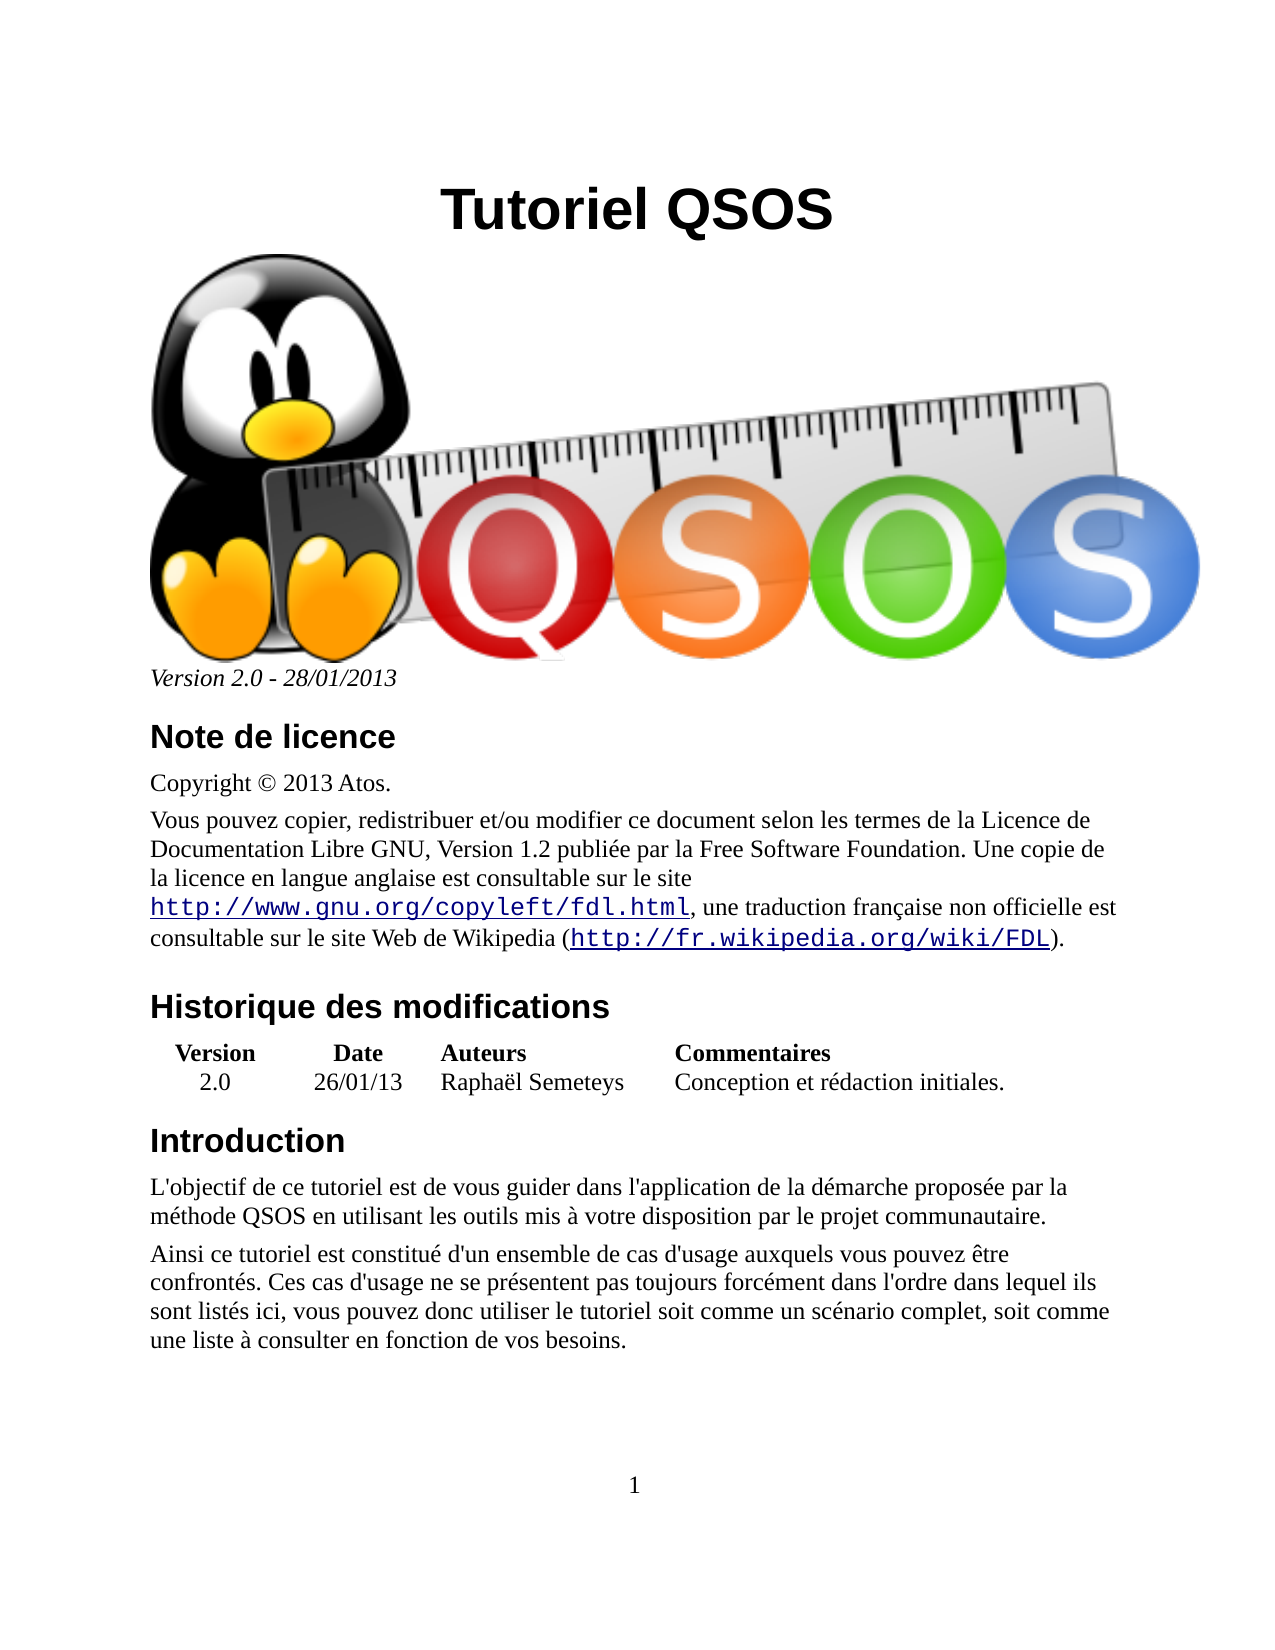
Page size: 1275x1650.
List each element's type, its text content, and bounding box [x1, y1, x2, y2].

table_cell Raphaël Semeteys [436, 1067, 670, 1096]
picture [150, 254, 1200, 663]
table_header Commentaires [670, 1039, 1125, 1067]
text Version 2.0 - 28/01/2013 [150, 663, 1125, 692]
table_cell 2.0 [150, 1067, 280, 1096]
table_cell 26/01/13 [280, 1067, 436, 1096]
table_cell Conception et rédaction initiales. [670, 1067, 1125, 1096]
table_header Date [280, 1039, 436, 1067]
text L'objectif de ce tutoriel est de vous guider dans l'application de la démarche proposée par la méthode QSOS en utilisant les outils mis à votre disposition par le projet communautaire. [150, 1172, 1125, 1230]
title Tutoriel QSOS [150, 175, 1125, 242]
subtitle Historique des modifications [150, 987, 1125, 1026]
text Copyright © 2013 Atos. [150, 768, 1125, 797]
subtitle Introduction [150, 1121, 1125, 1160]
subtitle Note de licence [150, 717, 1125, 755]
text Vous pouvez copier, redistribuer et/ou modifier ce document selon les termes de la Licence de Documentation Libre GNU, Version 1.2 publiée par la Free Software Foundation. Une copie de la licence en langue anglaise est consultable sur le site http://www.gnu.org/copyleft/fdl.html, une traduction française non officielle est consultable sur le site Web de Wikipedia (http://fr.wikipedia.org/wiki/FDL). [150, 806, 1125, 953]
table_header Auteurs [436, 1039, 670, 1067]
table_header Version [150, 1039, 280, 1067]
text Ainsi ce tutoriel est constitué d'un ensemble de cas d'usage auxquels vous pouvez être confrontés. Ces cas d'usage ne se présentent pas toujours forcément dans l'ordre dans lequel ils sont listés ici, vous pouvez donc utiliser le tutoriel soit comme un scénario complet, soit comme une liste à consulter en fonction de vos besoins. [150, 1239, 1125, 1354]
